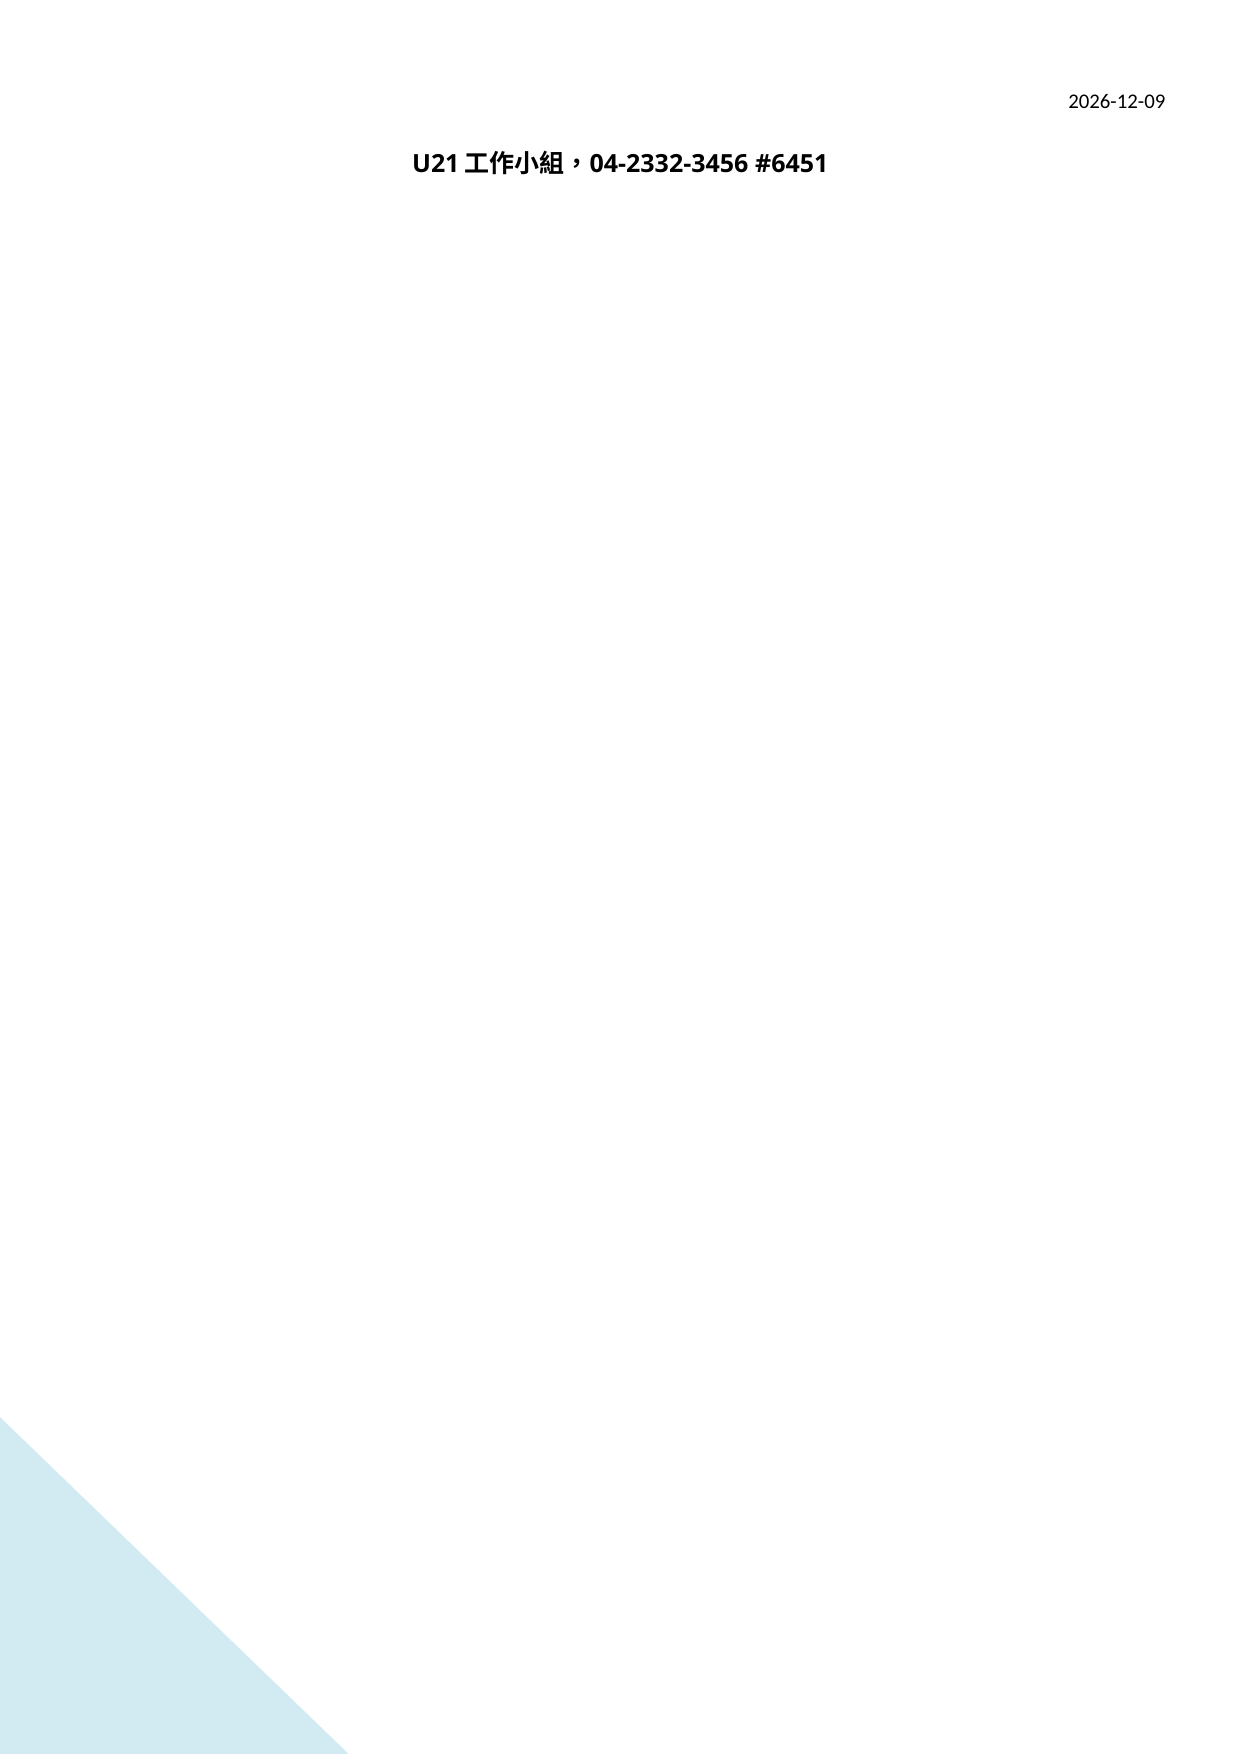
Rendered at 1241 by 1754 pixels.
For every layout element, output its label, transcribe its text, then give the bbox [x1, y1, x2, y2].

text U21工作小組，04-2332-3456 #6451 [75, 119, 1165, 182]
